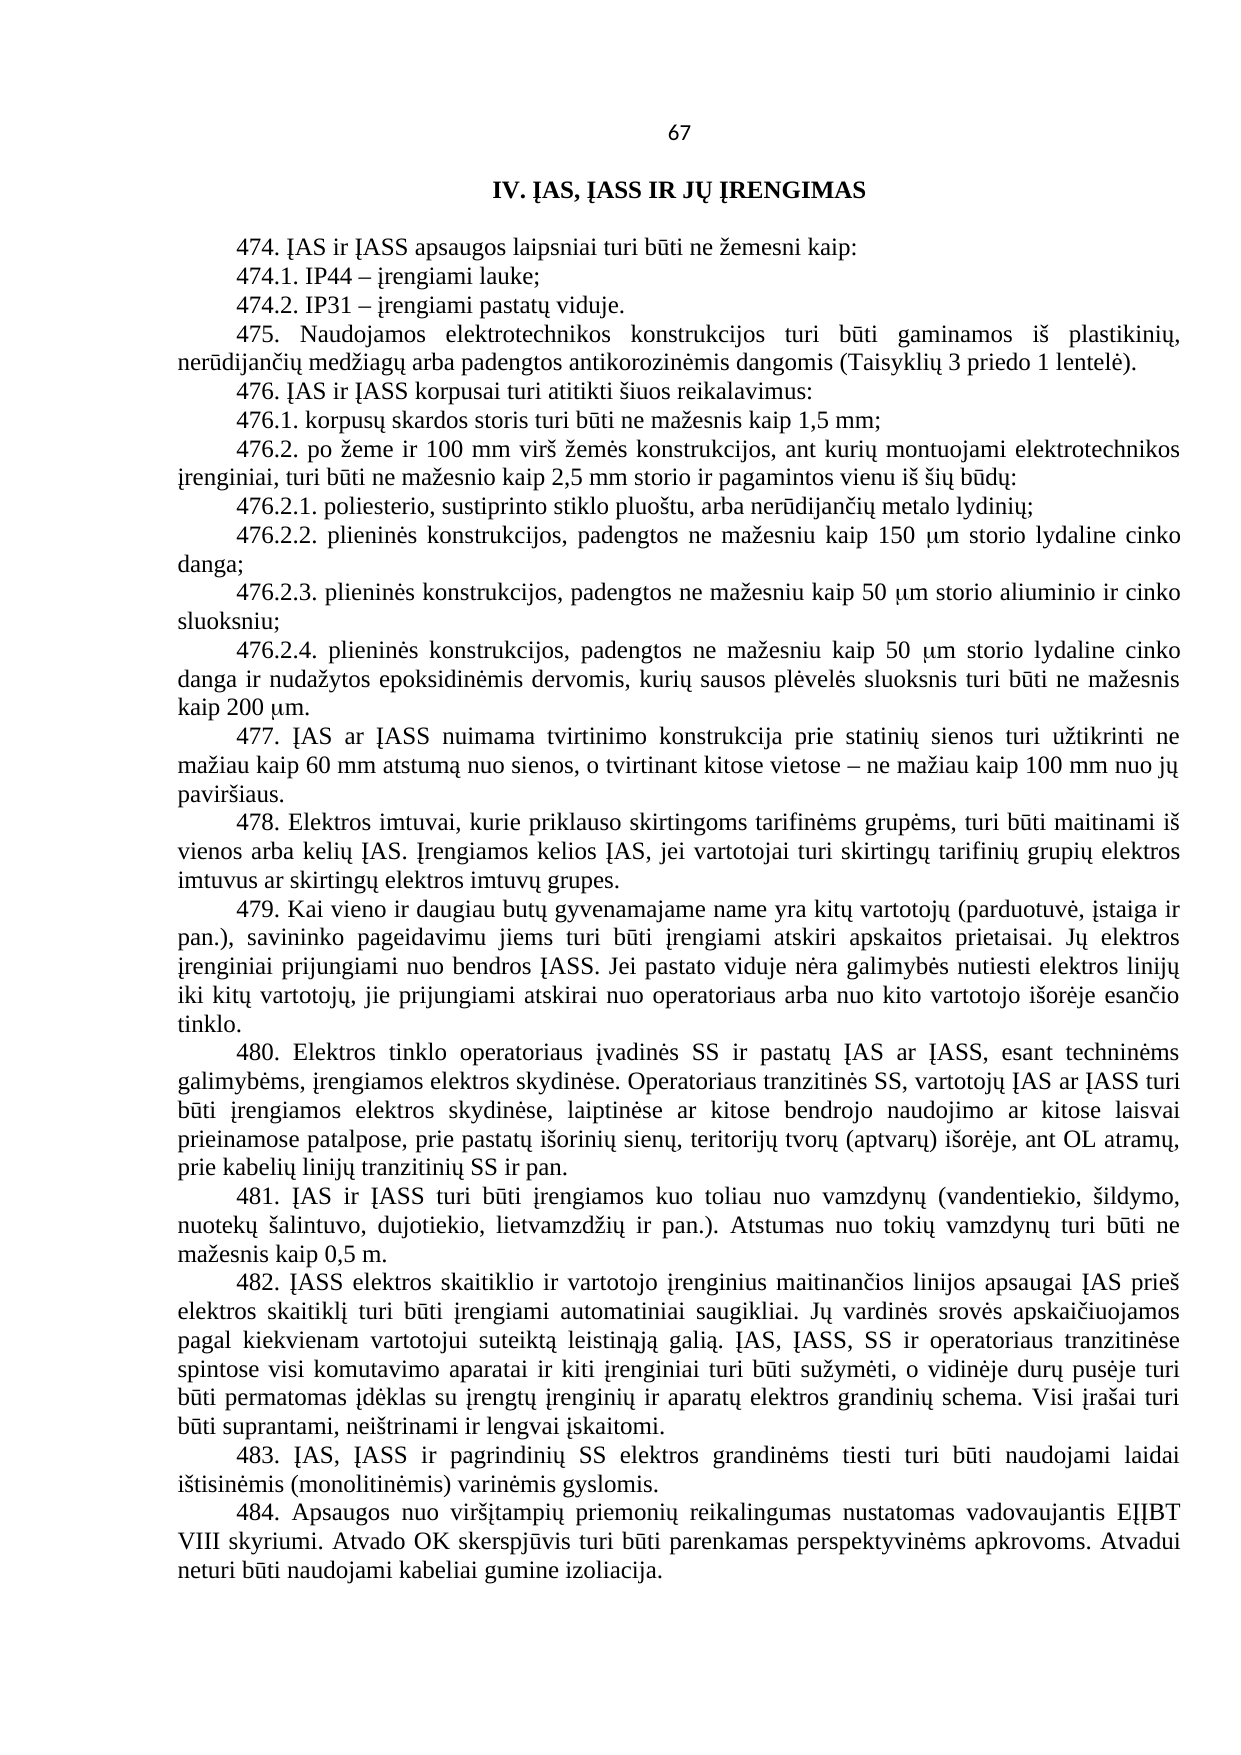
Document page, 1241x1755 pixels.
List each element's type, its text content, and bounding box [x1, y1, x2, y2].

text 484. Apsaugos nuo viršįtampių priemonių reikalingumas nustatomas vadovaujantis EĮĮBT VIII skyriumi. Atvado OK skerspjūvis turi būti parenkamas perspektyvinėms apkrovoms. Atvadui neturi būti naudojami kabeliai gumine izoliacija. [177, 1497, 1181, 1584]
text 479. Kai vieno ir daugiau butų gyvenamajame name yra kitų vartotojų (parduotuvė, įstaiga ir pan.), savininko pageidavimu jiems turi būti įrengiami atskiri apskaitos prietaisai. Jų elektros įrenginiai prijungiami nuo bendros ĮASS. Jei pastato viduje nėra galimybės nutiesti elektros linijų iki kitų vartotojų, jie prijungiami atskirai nuo operatoriaus arba nuo kito vartotojo išorėje esančio tinklo. [177, 894, 1181, 1037]
text 476.2.1. poliesterio, sustiprinto stiklo pluoštu, arba nerūdijančių metalo lydinių; [177, 491, 1181, 520]
text 476.2.3. plieninės konstrukcijos, padengtos ne mažesniu kaip 50 m storio aliuminio ir cinko sluoksniu; [177, 577, 1181, 635]
text 476.2.4. plieninės konstrukcijos, padengtos ne mažesniu kaip 50 m storio lydaline cinko danga ir nudažytos epoksidinėmis dervomis, kurių sausos plėvelės sluoksnis turi būti ne mažesnis kaip 200 m. [177, 635, 1181, 721]
text 476.2.2. plieninės konstrukcijos, padengtos ne mažesniu kaip 150 m storio lydaline cinko danga; [177, 520, 1181, 577]
text 474.2. IP31 – įrengiami pastatų viduje. [177, 290, 1181, 319]
text 483. ĮAS, ĮASS ir pagrindinių SS elektros grandinėms tiesti turi būti naudojami laidai ištisinėmis (monolitinėmis) varinėmis gyslomis. [177, 1440, 1181, 1497]
text 482. ĮASS elektros skaitiklio ir vartotojo įrenginius maitinančios linijos apsaugai ĮAS prieš elektros skaitiklį turi būti įrengiami automatiniai saugikliai. Jų vardinės srovės apskaičiuojamos pagal kiekvienam vartotojui suteiktą leistinąją galią. ĮAS, ĮASS, SS ir operatoriaus tranzitinėse spintose visi komutavimo aparatai ir kiti įrenginiai turi būti sužymėti, o vidinėje durų pusėje turi būti permatomas įdėklas su įrengtų įrenginių ir aparatų elektros grandinių schema. Visi įrašai turi būti suprantami, neištrinami ir lengvai įskaitomi. [177, 1267, 1181, 1440]
text 476.2. po žeme ir 100 mm virš žemės konstrukcijos, ant kurių montuojami elektrotechnikos įrenginiai, turi būti ne mažesnio kaip 2,5 mm storio ir pagamintos vienu iš šių būdų: [177, 434, 1181, 491]
text 481. ĮAS ir ĮASS turi būti įrengiamos kuo toliau nuo vamzdynų (vandentiekio, šildymo, nuotekų šalintuvo, dujotiekio, lietvamzdžių ir pan.). Atstumas nuo tokių vamzdynų turi būti ne mažesnis kaip 0,5 m. [177, 1181, 1181, 1267]
text IV. ĮAS, ĮASS IR JŲ ĮRENGIMAS [177, 175, 1181, 204]
text 476.1. korpusų skardos storis turi būti ne mažesnis kaip 1,5 mm; [177, 405, 1181, 434]
text 476. ĮAS ir ĮASS korpusai turi atitikti šiuos reikalavimus: [177, 376, 1181, 405]
text 480. Elektros tinklo operatoriaus įvadinės SS ir pastatų ĮAS ar ĮASS, esant techninėms galimybėms, įrengiamos elektros skydinėse. Operatoriaus tranzitinės SS, vartotojų ĮAS ar ĮASS turi būti įrengiamos elektros skydinėse, laiptinėse ar kitose bendrojo naudojimo ar kitose laisvai prieinamose patalpose, prie pastatų išorinių sienų, teritorijų tvorų (aptvarų) išorėje, ant OL atramų, prie kabelių linijų tranzitinių SS ir pan. [177, 1037, 1181, 1181]
text 475. Naudojamos elektrotechnikos konstrukcijos turi būti gaminamos iš plastikinių, nerūdijančių medžiagų arba padengtos antikorozinėmis dangomis (Taisyklių 3 priedo 1 lentelė). [177, 319, 1181, 376]
text 474.1. IP44 – įrengiami lauke; [177, 261, 1181, 290]
text 478. Elektros imtuvai, kurie priklauso skirtingoms tarifinėms grupėms, turi būti maitinami iš vienos arba kelių ĮAS. Įrengiamos kelios ĮAS, jei vartotojai turi skirtingų tarifinių grupių elektros imtuvus ar skirtingų elektros imtuvų grupes. [177, 807, 1181, 894]
text 477. ĮAS ar ĮASS nuimama tvirtinimo konstrukcija prie statinių sienos turi užtikrinti ne mažiau kaip 60 mm atstumą nuo sienos, o tvirtinant kitose vietose – ne mažiau kaip 100 mm nuo jų paviršiaus. [177, 721, 1181, 807]
text 474. ĮAS ir ĮASS apsaugos laipsniai turi būti ne žemesni kaip: [177, 232, 1181, 261]
